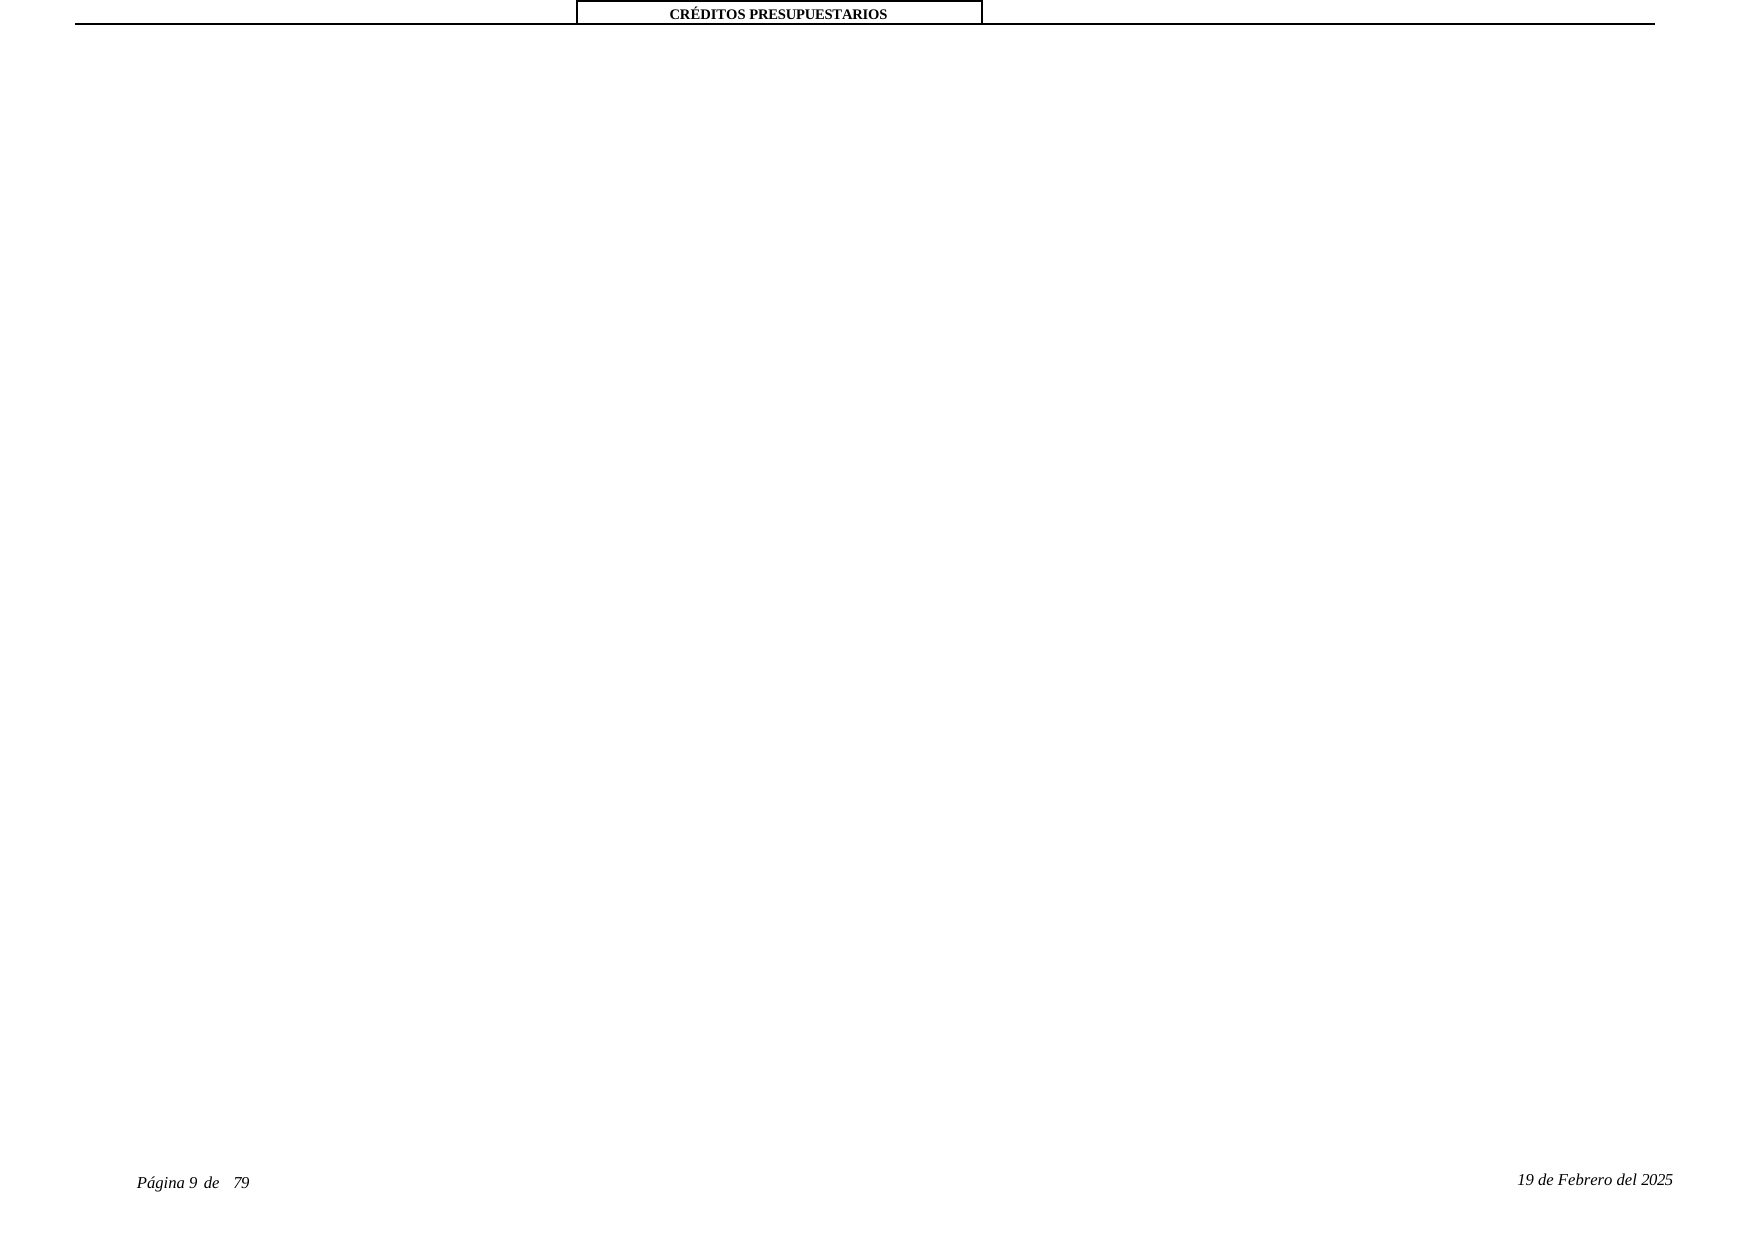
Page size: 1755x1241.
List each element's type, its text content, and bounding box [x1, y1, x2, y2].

table_header CRÉDITOS PRESUPUESTARIOS [578, 2, 981, 23]
table_header [75, 0, 576, 23]
table_header [983, 0, 1655, 23]
